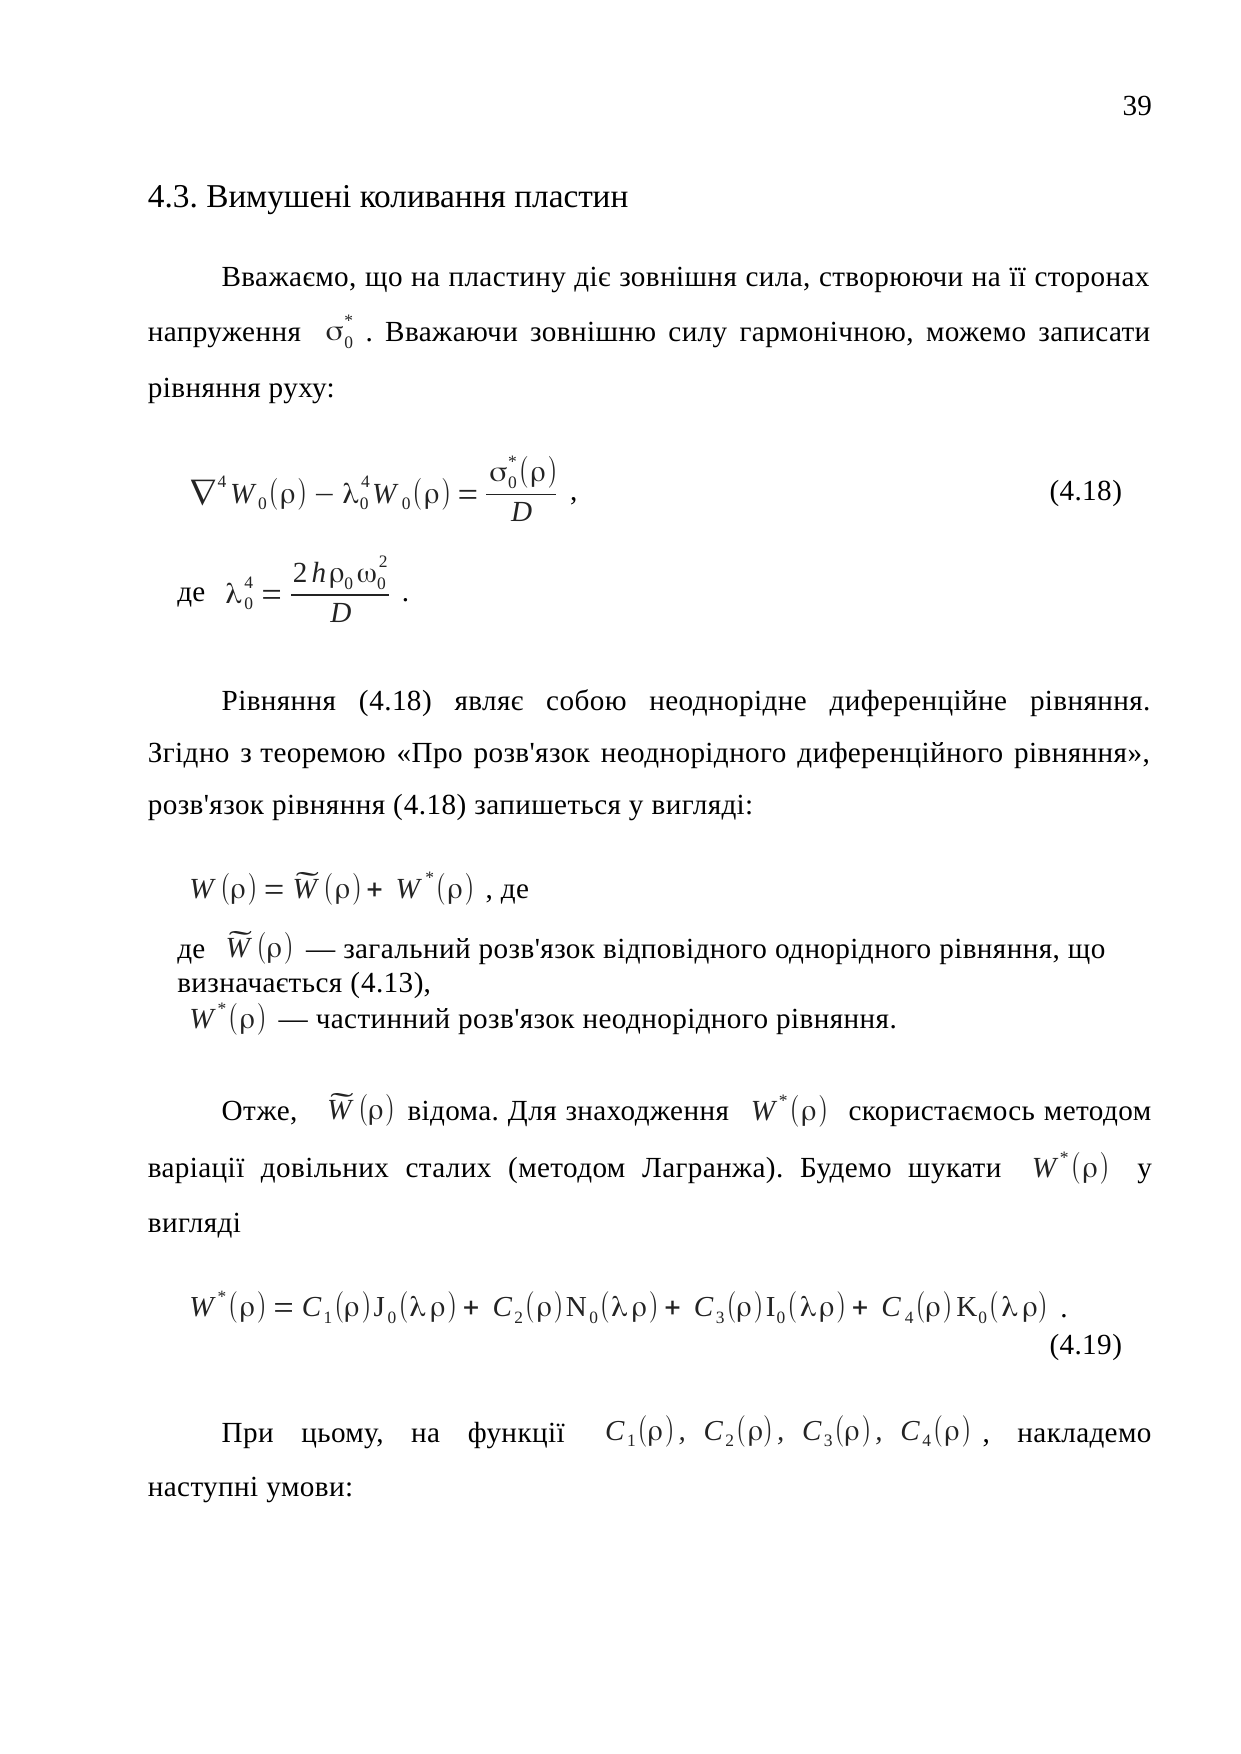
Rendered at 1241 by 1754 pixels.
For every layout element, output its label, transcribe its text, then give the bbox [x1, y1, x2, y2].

text де — загальний розв'язок відповідного однорідного рівняння, що визначається (4.13), — частинний розв'язок неоднорідного рівняння. [148, 901, 1152, 1067]
text При цьому, на функції , накладемо наступні умови: [148, 1414, 1152, 1503]
text де . [148, 523, 1152, 659]
text Отже, відома. Для знаходження скористаємось методом варіації довільних сталих (методом Лагранжа). Будемо шукати у вигляді [148, 1091, 1152, 1238]
subtitle Вимушені коливання пластин [148, 176, 1152, 215]
text . (4.19) [148, 1258, 1152, 1390]
text Вважаємо, що на пластину діє зовнішня сила, створюючи на її сторонах напруження . Вважаючи зовнішню силу гармонічною, можемо записати рівняння руху: [148, 259, 1152, 403]
text , (4.18) [148, 423, 1152, 523]
text Рівняння (4.18) являє собою неоднорідне диференційне рівняння. Згідно з теоремою «Про розв'язок неоднорідного диференційного рівняння», розв'язок рівняння (4.18) запишеться у вигляді: [148, 683, 1152, 820]
text , де [148, 840, 1152, 901]
